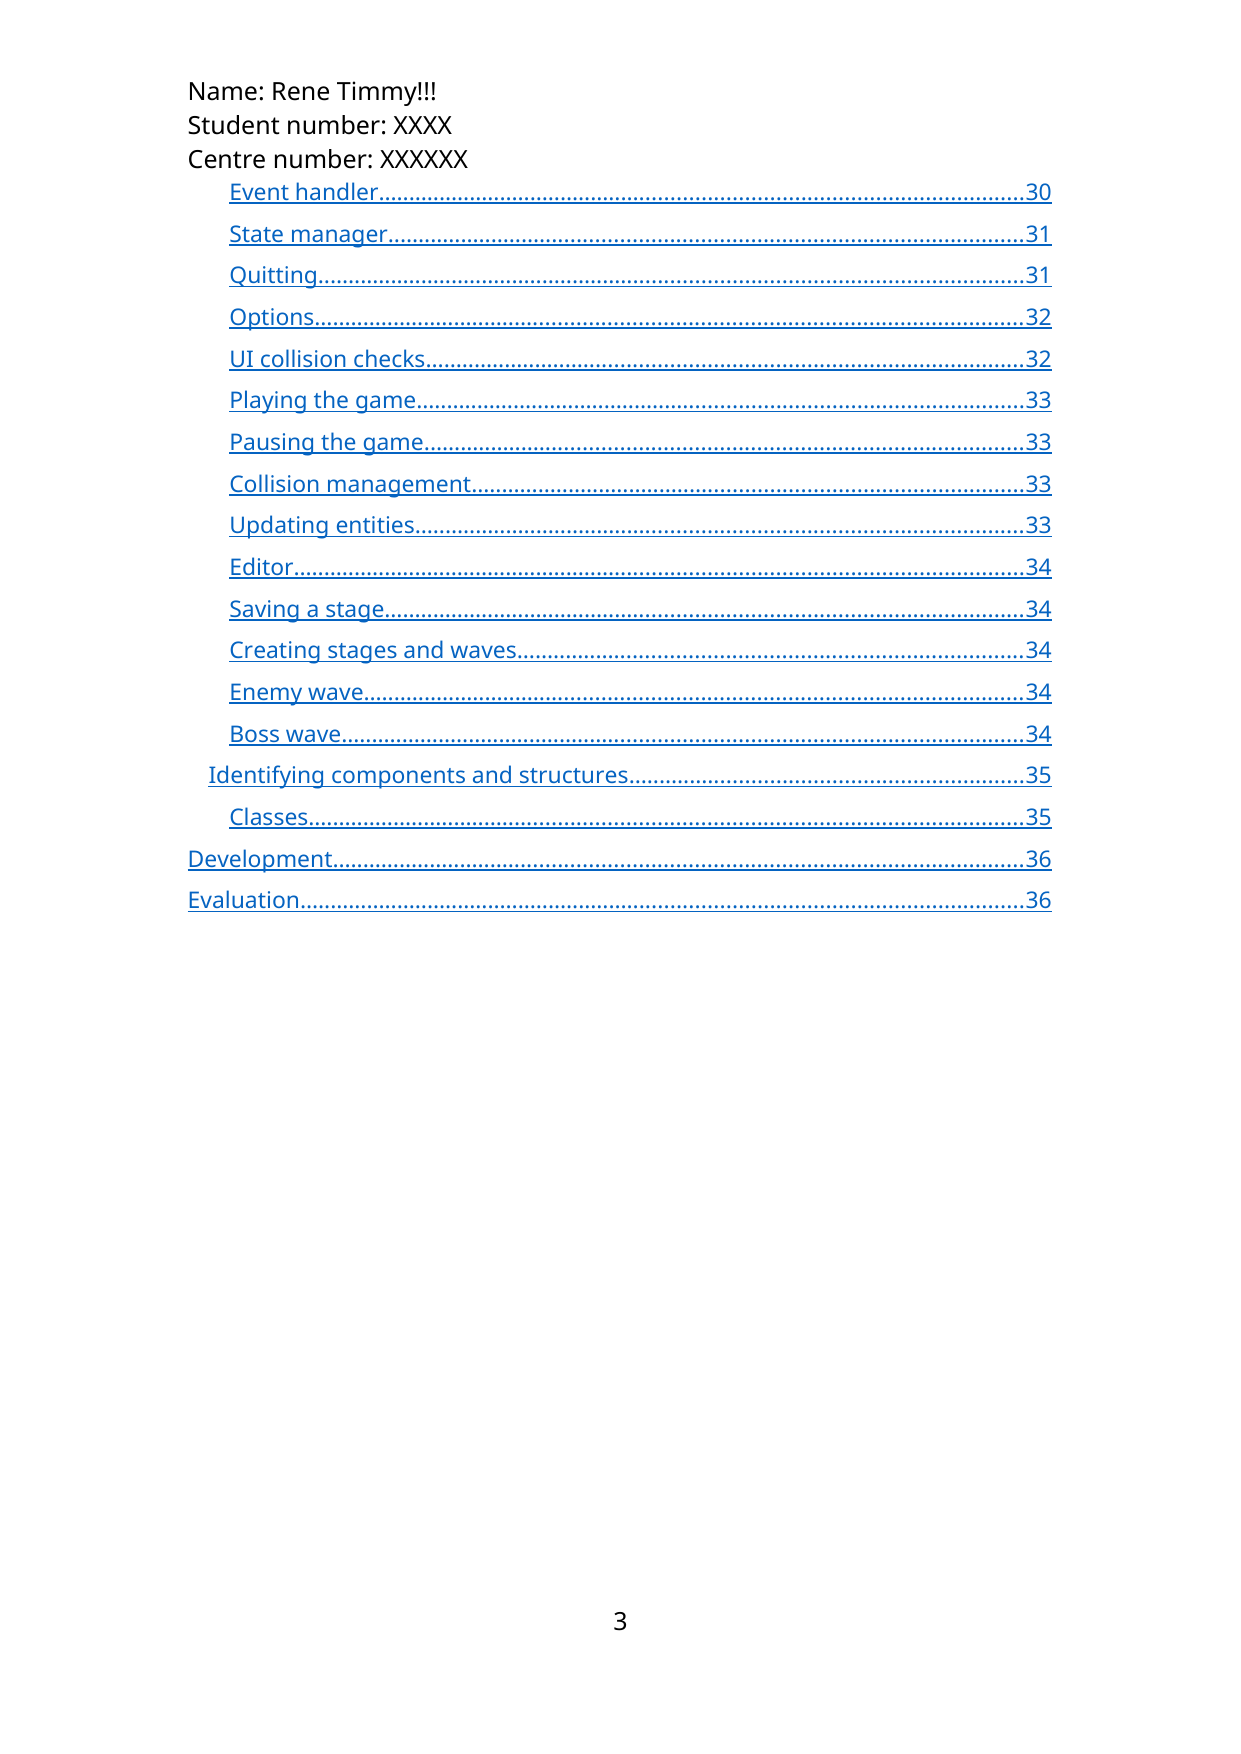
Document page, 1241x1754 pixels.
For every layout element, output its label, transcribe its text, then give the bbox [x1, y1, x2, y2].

text Boss wave 34 [229, 718, 1053, 749]
text UI collision checks 32 [229, 343, 1053, 374]
text Event handler 30 [229, 176, 1053, 207]
text Updating entities 33 [229, 509, 1053, 541]
text Development 36 [187, 843, 1053, 874]
text Pausing the game 33 [229, 426, 1053, 457]
text Quitting 31 [229, 259, 1053, 291]
text Saving a stage 34 [229, 593, 1053, 624]
text Creating stages and waves 34 [229, 634, 1053, 666]
text Playing the game 33 [229, 384, 1053, 416]
text Evaluation 36 [187, 884, 1053, 916]
text Identifying components and structures 35 [208, 759, 1053, 791]
text Enemy wave 34 [229, 676, 1053, 707]
text Classes 35 [229, 801, 1053, 832]
text Collision management 33 [229, 468, 1053, 499]
text Options 32 [229, 301, 1053, 332]
text Editor 34 [229, 551, 1053, 582]
text State manager 31 [229, 218, 1053, 249]
